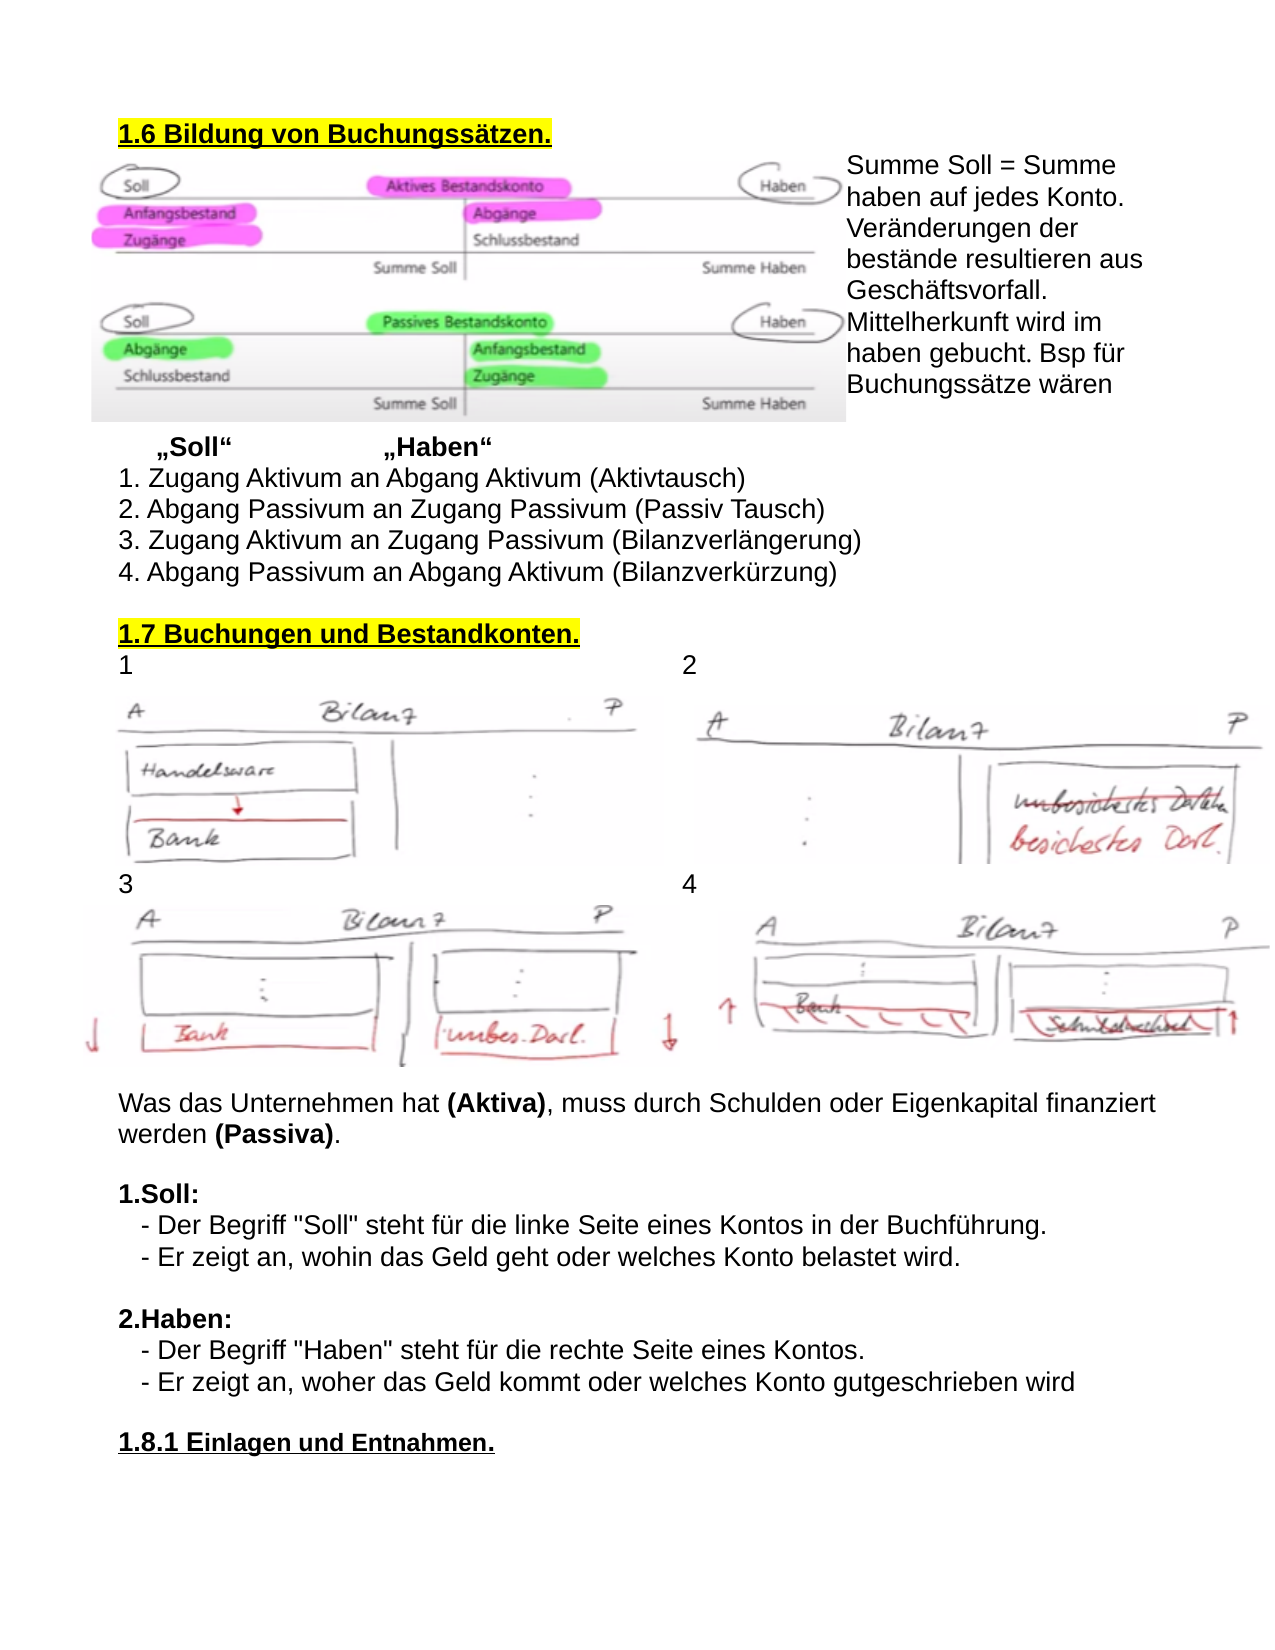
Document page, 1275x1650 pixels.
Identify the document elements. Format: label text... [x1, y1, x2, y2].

text 3. Zugang Aktivum an Zugang Passivum (Bilanzverlängerung) [118, 524, 1157, 556]
picture [717, 911, 1270, 1050]
text - Er zeigt an, woher das Geld kommt oder welches Konto gutgeschrieben wird [118, 1366, 1157, 1397]
picture [693, 705, 1271, 864]
text - Der Begriff "Haben" steht für die rechte Seite eines Kontos. [118, 1334, 1157, 1366]
text 1 2 [118, 649, 1157, 681]
text 2. Abgang Passivum an Zugang Passivum (Passiv Tausch) [118, 493, 1157, 524]
picture [82, 905, 680, 1067]
text 1.Soll: [118, 1178, 1157, 1209]
text 1. Zugang Aktivum an Abgang Aktivum (Aktivtausch) [118, 462, 1157, 493]
text „Soll“ „Haben“ [118, 431, 1157, 462]
text Was das Unternehmen hat (Aktiva), muss durch Schulden oder Eigenkapital finanziert werden (Passiva). [118, 1087, 1157, 1149]
text 1.7 Buchungen und Bestandkonten. [118, 618, 1157, 649]
text 1.6 Bildung von Buchungssätzen. [118, 118, 1157, 149]
text - Der Begriff "Soll" steht für die linke Seite eines Kontos in der Buchführung. [118, 1209, 1157, 1241]
text Summe Soll = Summe haben auf jedes Konto. Veränderungen der bestände resultieren aus Geschäftsvorfall. Mittelherkunft wird im haben gebucht. Bsp für Buchungssätze wären [118, 149, 1157, 399]
text 2.Haben: [118, 1303, 1157, 1334]
text - Er zeigt an, wohin das Geld geht oder welches Konto belastet wird. [118, 1241, 1157, 1272]
text 1.8.1 Einlagen und Entnahmen. [118, 1426, 1157, 1457]
text 4. Abgang Passivum an Abgang Aktivum (Bilanzverkürzung) [118, 556, 1157, 587]
picture [115, 696, 665, 866]
text 3 4 [118, 868, 1157, 899]
picture [91, 161, 847, 422]
